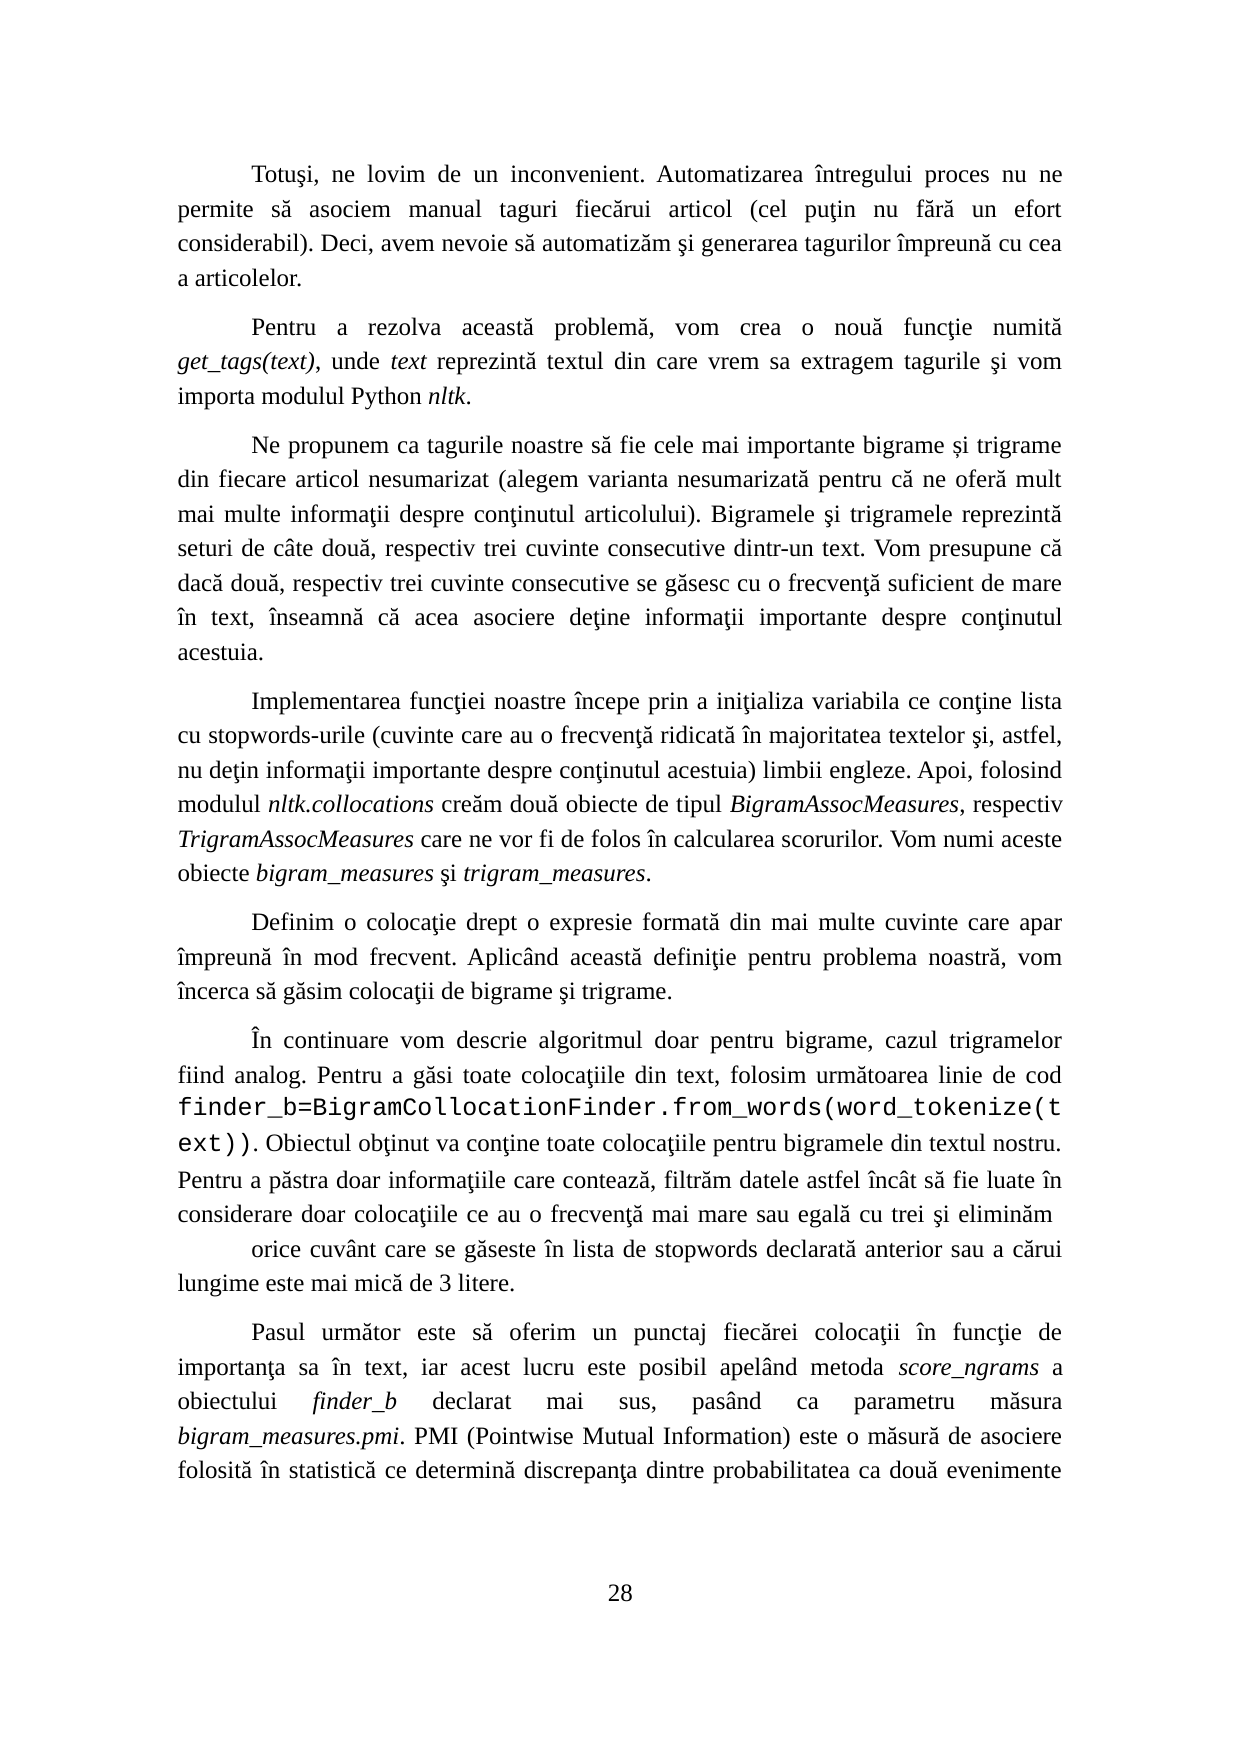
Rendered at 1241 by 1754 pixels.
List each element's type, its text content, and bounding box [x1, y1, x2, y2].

text Ne propunem ca tagurile noastre să fie cele mai importante bigrame și trigrame din fiecare articol nesumarizat (alegem varianta nesumarizată pentru că ne oferă mult mai multe informaţii despre conţinutul articolului). Bigramele şi trigramele reprezintă seturi de câte două, respectiv trei cuvinte consecutive dintr-un text. Vom presupune că dacă două, respectiv trei cuvinte consecutive se găsesc cu o frecvenţă suficient de mare în text, înseamnă că acea asociere deţine informaţii importante despre conţinutul acestuia. [177, 430, 1063, 666]
text Implementarea funcţiei noastre începe prin a iniţializa variabila ce conţine lista cu stopwords-urile (cuvinte care au o frecvenţă ridicată în majoritatea textelor şi, astfel, nu deţin informaţii importante despre conţinutul acestuia) limbii engleze. Apoi, folosind modulul nltk.collocations creăm două obiecte de tipul BigramAssocMeasures, respectiv TrigramAssocMeasures care ne vor fi de folos în calcularea scorurilor. Vom numi aceste obiecte bigram_measures şi trigram_measures. [177, 686, 1063, 887]
text Pentru a rezolva această problemă, vom crea o nouă funcţie numită get_tags(text), unde text reprezintă textul din care vrem sa extragem tagurile şi vom importa modulul Python nltk. [177, 312, 1063, 410]
text În continuare vom descrie algoritmul doar pentru bigrame, cazul trigramelor fiind analog. Pentru a găsi toate colocaţiile din text, folosim următoarea linie de cod finder_b=BigramCollocationFinder.from_words(word_tokenize(text)). Obiectul obţinut va conţine toate colocaţiile pentru bigramele din textul nostru. Pentru a păstra doar informaţiile care contează, filtrăm datele astfel încât să fie luate în considerare doar colocaţiile ce au o frecvenţă mai mare sau egală cu trei şi eliminăm orice cuvânt care se găseste în lista de stopwords declarată anterior sau a cărui lungime este mai mică de 3 litere. [177, 1025, 1063, 1297]
text Pasul următor este să oferim un punctaj fiecărei colocaţii în funcţie de importanţa sa în text, iar acest lucru este posibil apelând metoda score_ngrams a obiectului finder_b declarat mai sus, pasând ca parametru măsura bigram_measures.pmi. PMI (Pointwise Mutual Information) este o măsură de asociere folosită în statistică ce determină discrepanţa dintre probabilitatea ca două evenimente [177, 1317, 1063, 1484]
text Definim o colocaţie drept o expresie formată din mai multe cuvinte care apar împreună în mod frecvent. Aplicând această definiţie pentru problema noastră, vom încerca să găsim colocaţii de bigrame şi trigrame. [177, 907, 1063, 1005]
text Totuşi, ne lovim de un inconvenient. Automatizarea întregului proces nu ne permite să asociem manual taguri fiecărui articol (cel puţin nu fără un efort considerabil). Deci, avem nevoie să automatizăm şi generarea tagurilor împreună cu cea a articolelor. [177, 159, 1063, 292]
